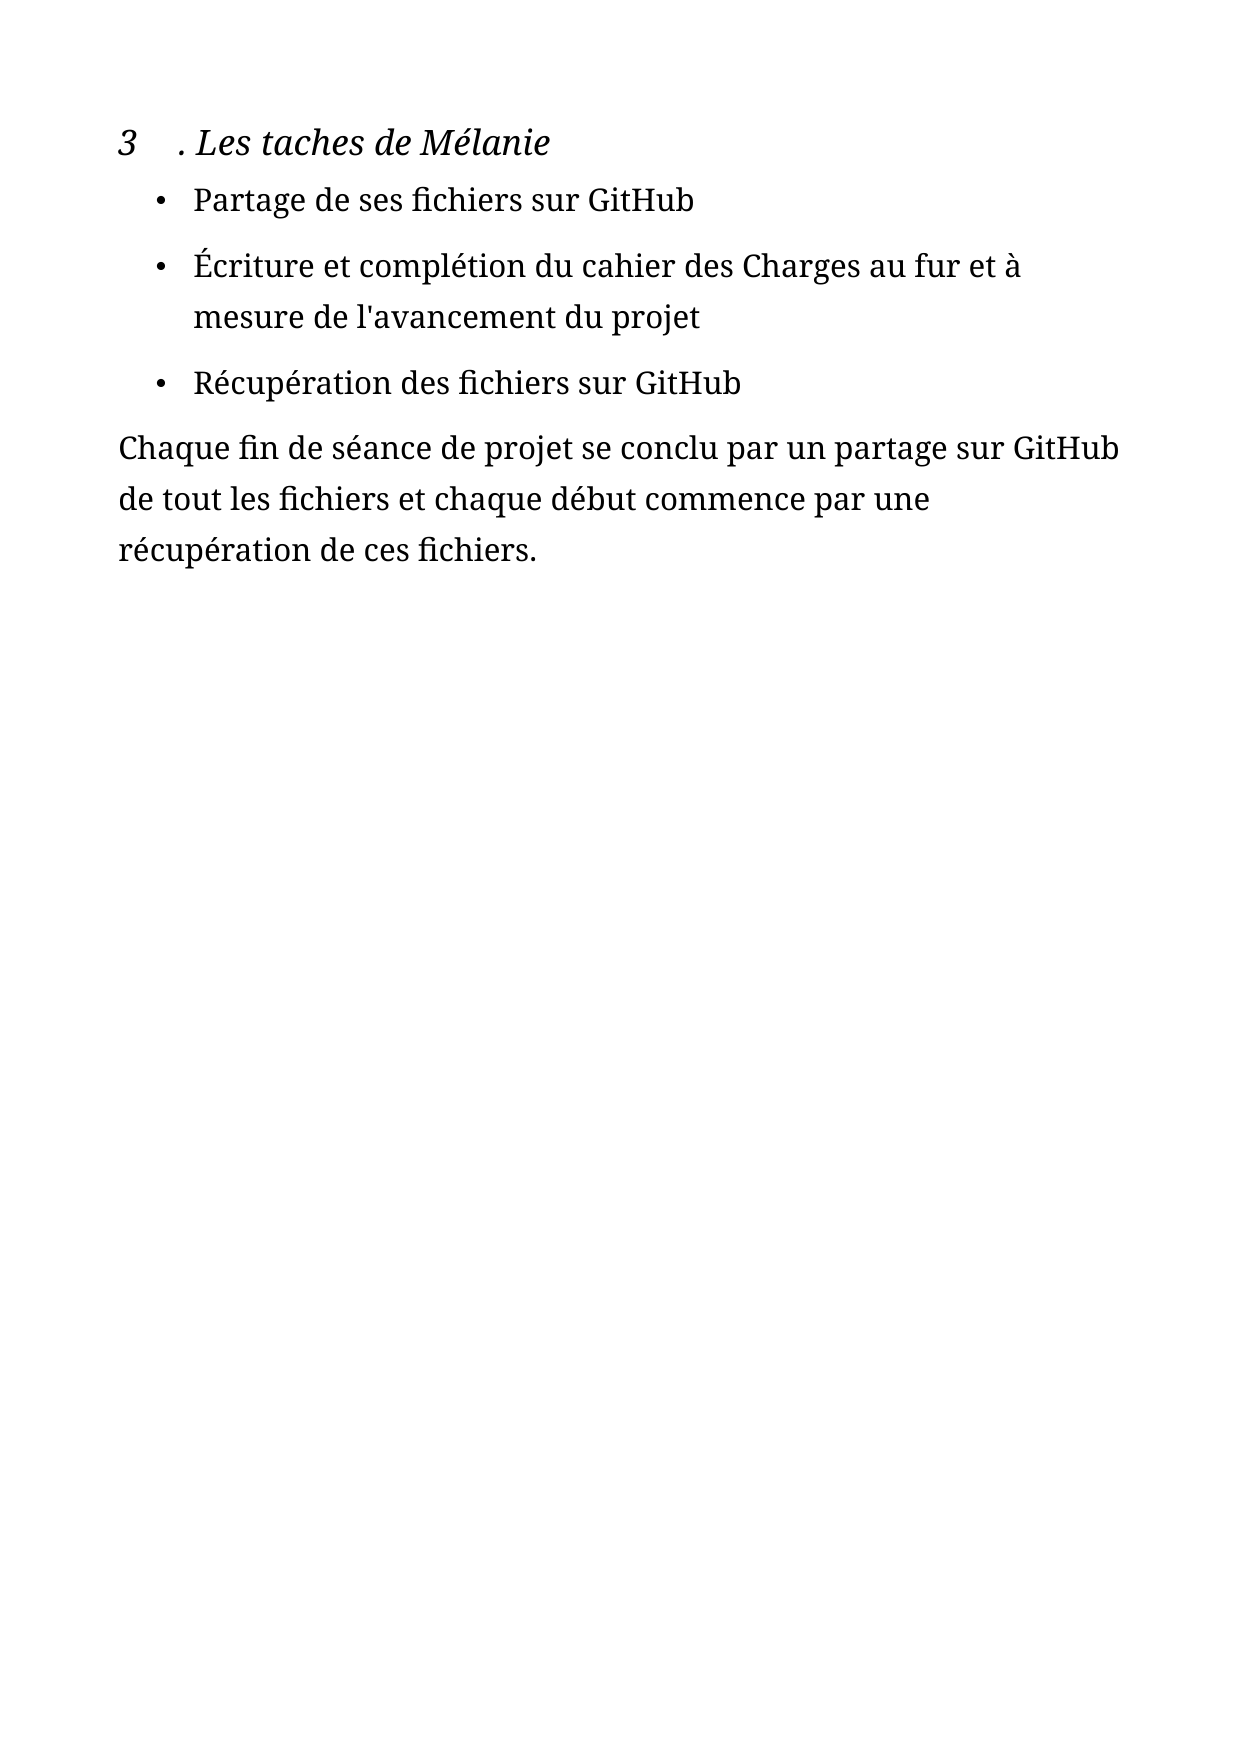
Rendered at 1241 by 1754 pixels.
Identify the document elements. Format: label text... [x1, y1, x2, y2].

list Écriture et complétion du cahier des Charges au fur et à mesure de l'avancement du projet [156, 244, 1122, 338]
list Partage de ses fichiers sur GitHub [156, 178, 1122, 221]
text Chaque fin de séance de projet se conclu par un partage sur GitHub de tout les fichiers et chaque début commence par une récupération de ces fichiers. [118, 426, 1122, 571]
list Récupération des fichiers sur GitHub [156, 361, 1122, 403]
subtitle . Les taches de Mélanie [118, 118, 1122, 166]
